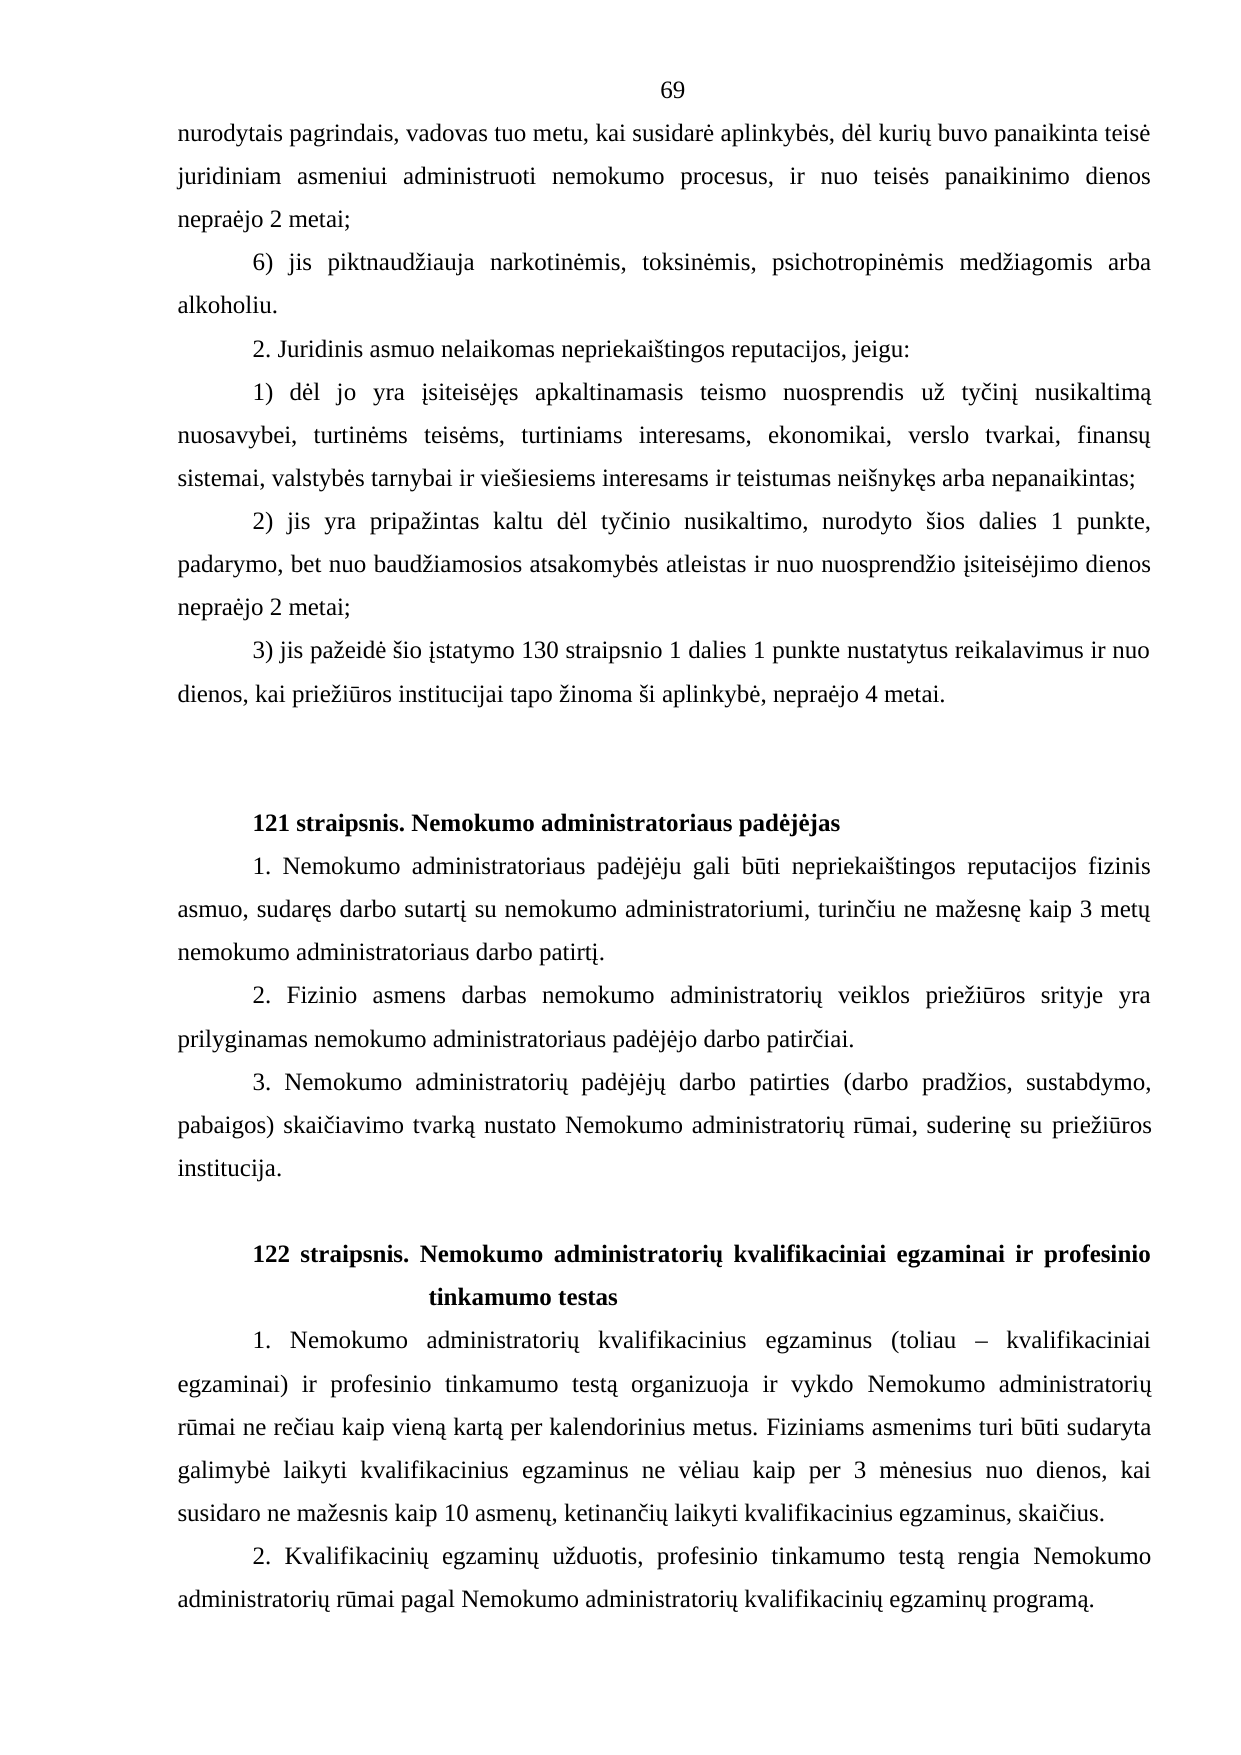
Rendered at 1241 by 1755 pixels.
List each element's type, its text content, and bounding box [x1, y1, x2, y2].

text 2. Kvalifikacinių egzaminų užduotis, profesinio tinkamumo testą rengia Nemokumo administratorių rūmai pagal Nemokumo administratorių kvalifikacinių egzaminų programą. [177, 1541, 1152, 1613]
text 2) jis yra pripažintas kaltu dėl tyčinio nusikaltimo, nurodyto šios dalies 1 punkte, padarymo, bet nuo baudžiamosios atsakomybės atleistas ir nuo nuosprendžio įsiteisėjimo dienos nepraėjo 2 metai; [177, 506, 1152, 621]
text 3) jis pažeidė šio įstatymo 130 straipsnio 1 dalies 1 punkte nustatytus reikalavimus ir nuo dienos, kai priežiūros institucijai tapo žinoma ši aplinkybė, nepraėjo 4 metai. [177, 636, 1152, 707]
text 122 straipsnis. Nemokumo administratorių kvalifikaciniai egzaminai ir profesinio tinkamumo testas [252, 1239, 1152, 1311]
text nurodytais pagrindais, vadovas tuo metu, kai susidarė aplinkybės, dėl kurių buvo panaikinta teisė juridiniam asmeniui administruoti nemokumo procesus, ir nuo teisės panaikinimo dienos nepraėjo 2 metai; [177, 118, 1152, 233]
text 1. Nemokumo administratoriaus padėjėju gali būti nepriekaištingos reputacijos fizinis asmuo, sudaręs darbo sutartį su nemokumo administratoriumi, turinčiu ne mažesnę kaip 3 metų nemokumo administratoriaus darbo patirtį. [177, 851, 1152, 966]
text 6) jis piktnaudžiauja narkotinėmis, toksinėmis, psichotropinėmis medžiagomis arba alkoholiu. [177, 247, 1152, 319]
text 1) dėl jo yra įsiteisėjęs apkaltinamasis teismo nuosprendis už tyčinį nusikaltimą nuosavybei, turtinėms teisėms, turtiniams interesams, ekonomikai, verslo tvarkai, finansų sistemai, valstybės tarnybai ir viešiesiems interesams ir teistumas neišnykęs arba nepanaikintas; [177, 377, 1152, 492]
text 121 straipsnis. Nemokumo administratoriaus padėjėjas [177, 808, 1152, 837]
text 1. Nemokumo administratorių kvalifikacinius egzaminus (toliau – kvalifikaciniai egzaminai) ir profesinio tinkamumo testą organizuoja ir vykdo Nemokumo administratorių rūmai ne rečiau kaip vieną kartą per kalendorinius metus. Fiziniams asmenims turi būti sudaryta galimybė laikyti kvalifikacinius egzaminus ne vėliau kaip per 3 mėnesius nuo dienos, kai susidaro ne mažesnis kaip 10 asmenų, ketinančių laikyti kvalifikacinius egzaminus, skaičius. [177, 1326, 1152, 1527]
text 3. Nemokumo administratorių padėjėjų darbo patirties (darbo pradžios, sustabdymo, pabaigos) skaičiavimo tvarką nustato Nemokumo administratorių rūmai, suderinę su priežiūros institucija. [177, 1067, 1152, 1182]
text 2. Juridinis asmuo nelaikomas nepriekaištingos reputacijos, jeigu: [177, 334, 1152, 362]
text 2. Fizinio asmens darbas nemokumo administratorių veiklos priežiūros srityje yra prilyginamas nemokumo administratoriaus padėjėjo darbo patirčiai. [177, 981, 1152, 1052]
